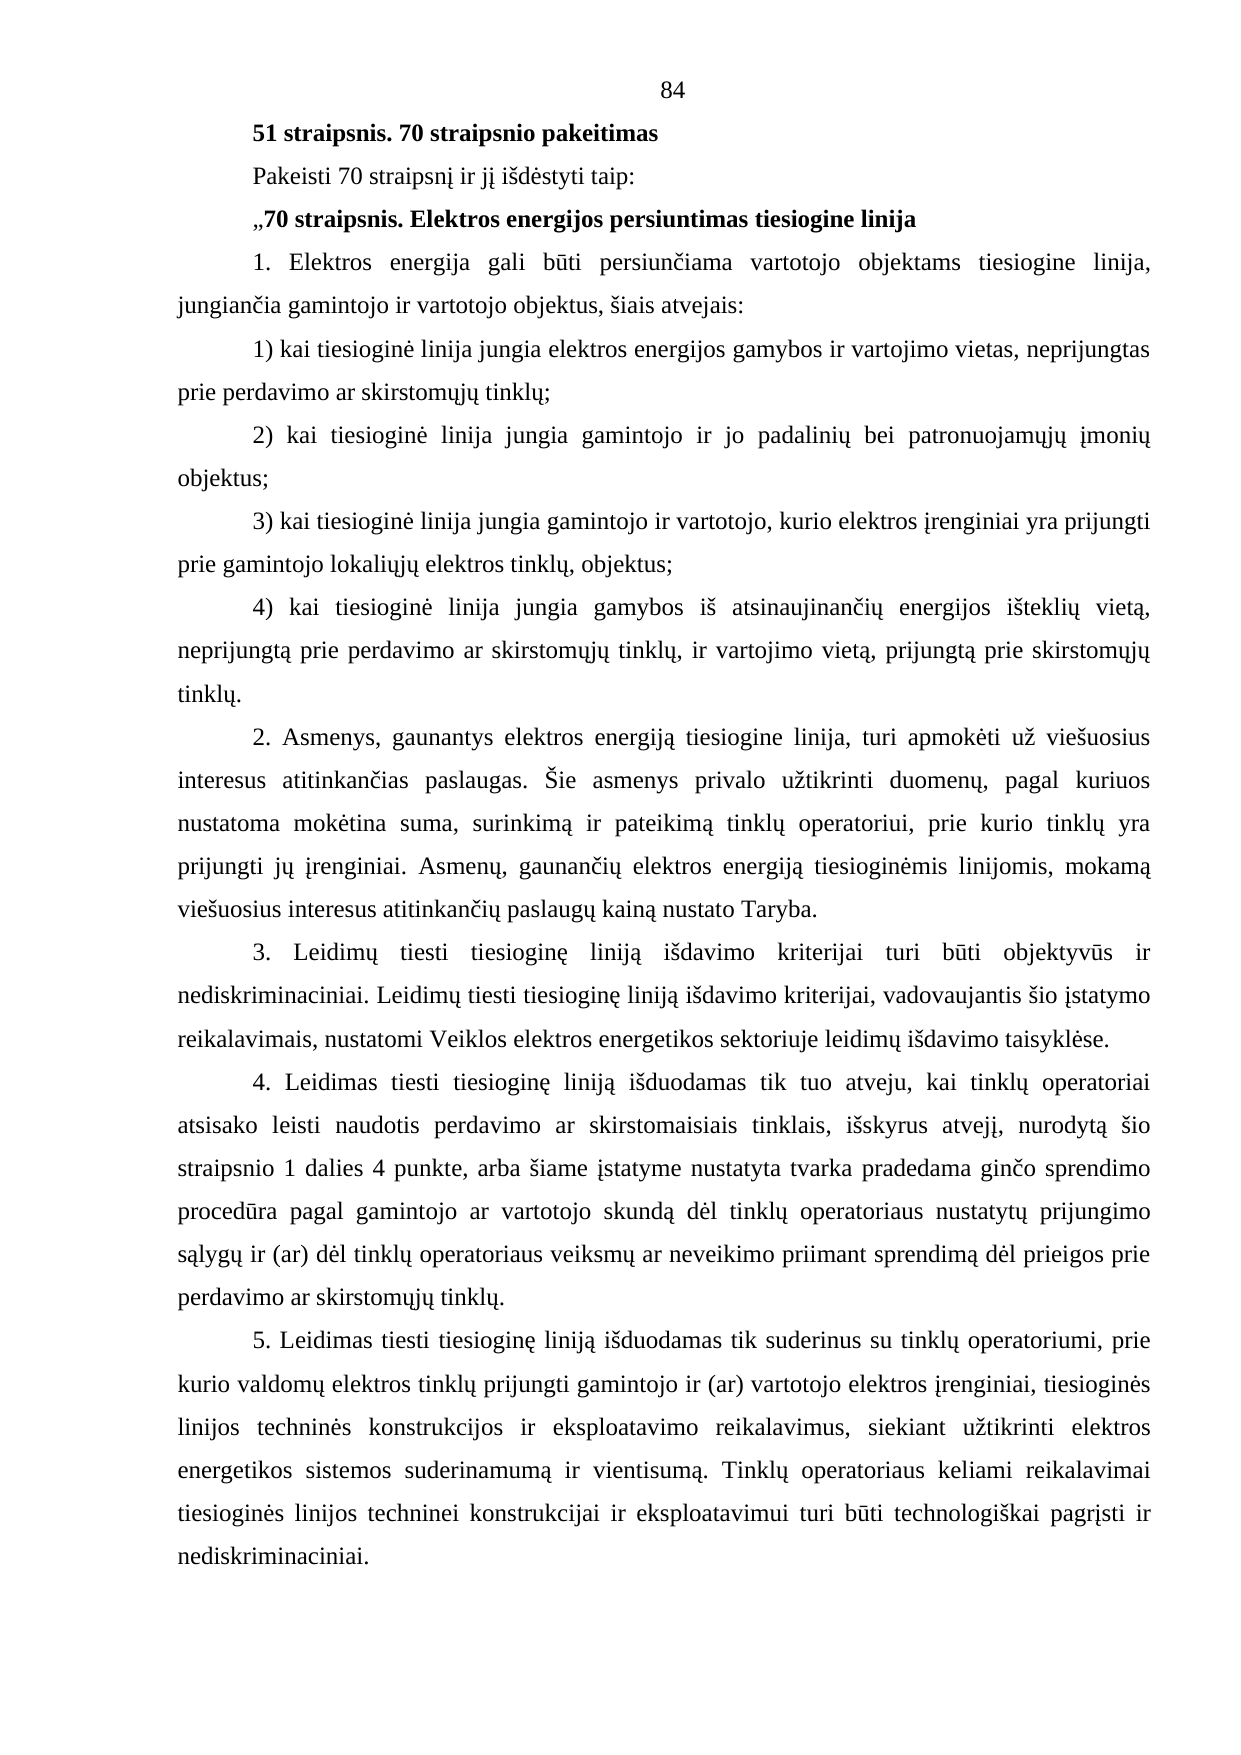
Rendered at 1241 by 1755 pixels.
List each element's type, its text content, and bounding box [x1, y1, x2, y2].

text 51 straipsnis. 70 straipsnio pakeitimas [177, 118, 1152, 147]
text 3) kai tiesioginė linija jungia gamintojo ir vartotojo, kurio elektros įrenginiai yra prijungti prie gamintojo lokaliųjų elektros tinklų, objektus; [177, 506, 1152, 578]
text 1) kai tiesioginė linija jungia elektros energijos gamybos ir vartojimo vietas, neprijungtas prie perdavimo ar skirstomųjų tinklų; [177, 334, 1152, 406]
text 5. Leidimas tiesti tiesioginę liniją išduodamas tik suderinus su tinklų operatoriumi, prie kurio valdomų elektros tinklų prijungti gamintojo ir (ar) vartotojo elektros įrenginiai, tiesioginės linijos techninės konstrukcijos ir eksploatavimo reikalavimus, siekiant užtikrinti elektros energetikos sistemos suderinamumą ir vientisumą. Tinklų operatoriaus keliami reikalavimai tiesioginės linijos techninei konstrukcijai ir eksploatavimui turi būti technologiškai pagrįsti ir nediskriminaciniai. [177, 1326, 1152, 1570]
text 2. Asmenys, gaunantys elektros energiją tiesiogine linija, turi apmokėti už viešuosius interesus atitinkančias paslaugas. Šie asmenys privalo užtikrinti duomenų, pagal kuriuos nustatoma mokėtina suma, surinkimą ir pateikimą tinklų operatoriui, prie kurio tinklų yra prijungti jų įrenginiai. Asmenų, gaunančių elektros energiją tiesioginėmis linijomis, mokamą viešuosius interesus atitinkančių paslaugų kainą nustato Taryba. [177, 722, 1152, 923]
text 4. Leidimas tiesti tiesioginę liniją išduodamas tik tuo atveju, kai tinklų operatoriai atsisako leisti naudotis perdavimo ar skirstomaisiais tinklais, išskyrus atvejį, nurodytą šio straipsnio 1 dalies 4 punkte, arba šiame įstatyme nustatyta tvarka pradedama ginčo sprendimo procedūra pagal gamintojo ar vartotojo skundą dėl tinklų operatoriaus nustatytų prijungimo sąlygų ir (ar) dėl tinklų operatoriaus veiksmų ar neveikimo priimant sprendimą dėl prieigos prie perdavimo ar skirstomųjų tinklų. [177, 1067, 1152, 1311]
text 2) kai tiesioginė linija jungia gamintojo ir jo padalinių bei patronuojamųjų įmonių objektus; [177, 420, 1152, 492]
text 3. Leidimų tiesti tiesioginę liniją išdavimo kriterijai turi būti objektyvūs ir nediskriminaciniai. Leidimų tiesti tiesioginę liniją išdavimo kriterijai, vadovaujantis šio įstatymo reikalavimais, nustatomi Veiklos elektros energetikos sektoriuje leidimų išdavimo taisyklėse. [177, 937, 1152, 1052]
text Pakeisti 70 straipsnį ir jį išdėstyti taip: [177, 161, 1152, 190]
text „70 straipsnis. Elektros energijos persiuntimas tiesiogine linija [177, 204, 1152, 233]
text 4) kai tiesioginė linija jungia gamybos iš atsinaujinančių energijos išteklių vietą, neprijungtą prie perdavimo ar skirstomųjų tinklų, ir vartojimo vietą, prijungtą prie skirstomųjų tinklų. [177, 592, 1152, 707]
text 1. Elektros energija gali būti persiunčiama vartotojo objektams tiesiogine linija, jungiančia gamintojo ir vartotojo objektus, šiais atvejais: [177, 247, 1152, 319]
